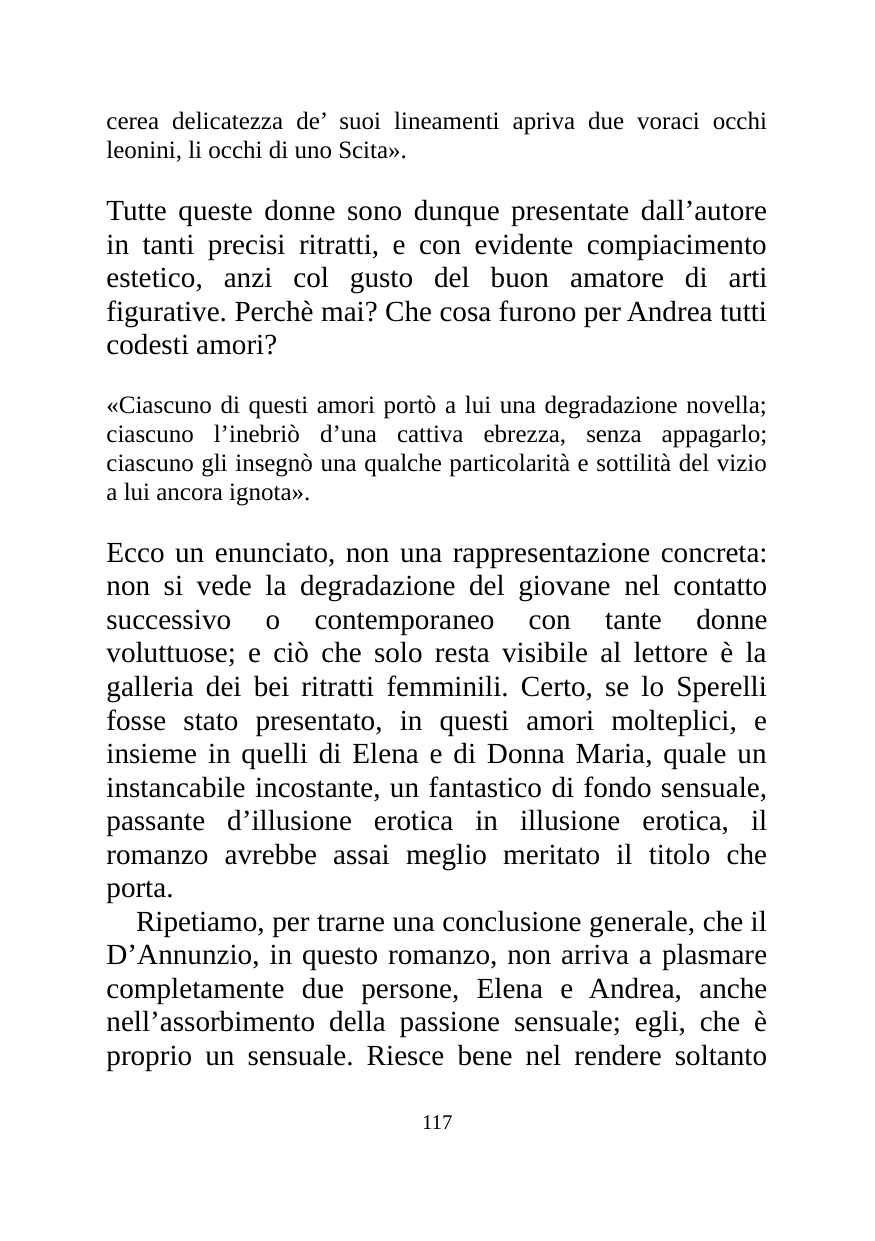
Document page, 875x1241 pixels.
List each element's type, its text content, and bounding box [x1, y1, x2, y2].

text cerea delicatezza de’ suoi lineamenti apriva due voraci occhi leonini, li occhi di uno Scita». [106, 106, 768, 164]
text Ecco un enunciato, non una rappresentazione concreta: non si vede la degradazione del giovane nel contatto successivo o contemporaneo con tante donne voluttuose; e ciò che solo resta visibile al lettore è la galleria dei bei ritratti femminili. Certo, se lo Sperelli fosse stato presentato, in questi amori molteplici, e insieme in quelli di Elena e di Donna Maria, quale un instancabile incostante, un fantastico di fondo sensuale, passante d’illusione erotica in illusione erotica, il romanzo avrebbe assai meglio meritato il titolo che porta. [106, 535, 768, 904]
text «Ciascuno di questi amori portò a lui una degradazione novella; ciascuno l’inebriò d’una cattiva ebrezza, senza appagarlo; ciascuno gli insegnò una qualche particolarità e sottilità del vizio a lui ancora ignota». [106, 390, 768, 505]
text Ripetiamo, per trarne una conclusione generale, che il D’Annunzio, in questo romanzo, non arriva a plasmare completamente due persone, Elena e Andrea, anche nell’assorbimento della passione sensuale; egli, che è proprio un sensuale. Riesce bene nel rendere soltanto [106, 904, 768, 1072]
text Tutte queste donne sono dunque presentate dall’autore in tanti precisi ritratti, e con evidente compiacimento estetico, anzi col gusto del buon amatore di arti figurative. Perchè mai? Che cosa furono per Andrea tutti codesti amori? [106, 193, 768, 361]
